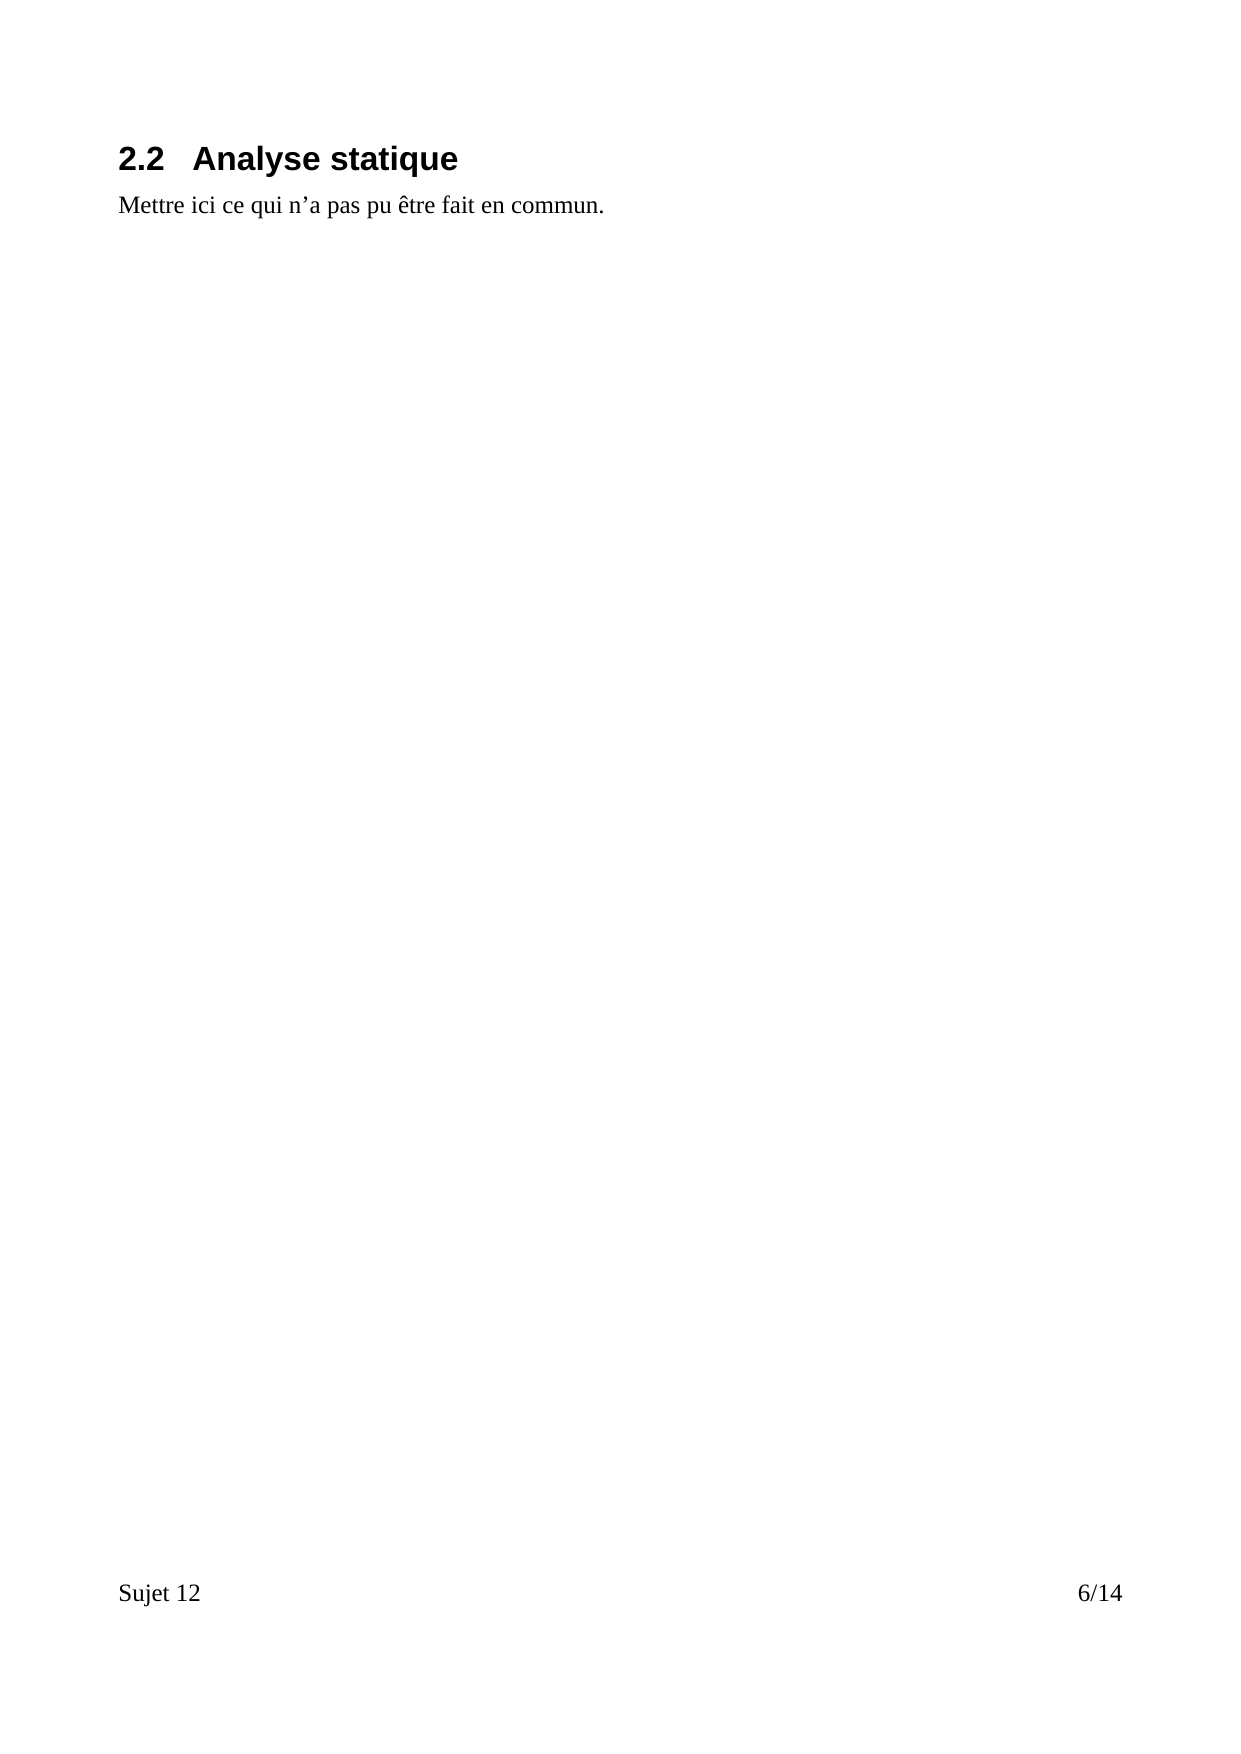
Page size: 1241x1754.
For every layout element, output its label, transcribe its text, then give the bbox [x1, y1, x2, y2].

subtitle Analyse statique [118, 139, 1122, 178]
text Mettre ici ce qui n’a pas pu être fait en commun. [118, 190, 1122, 219]
